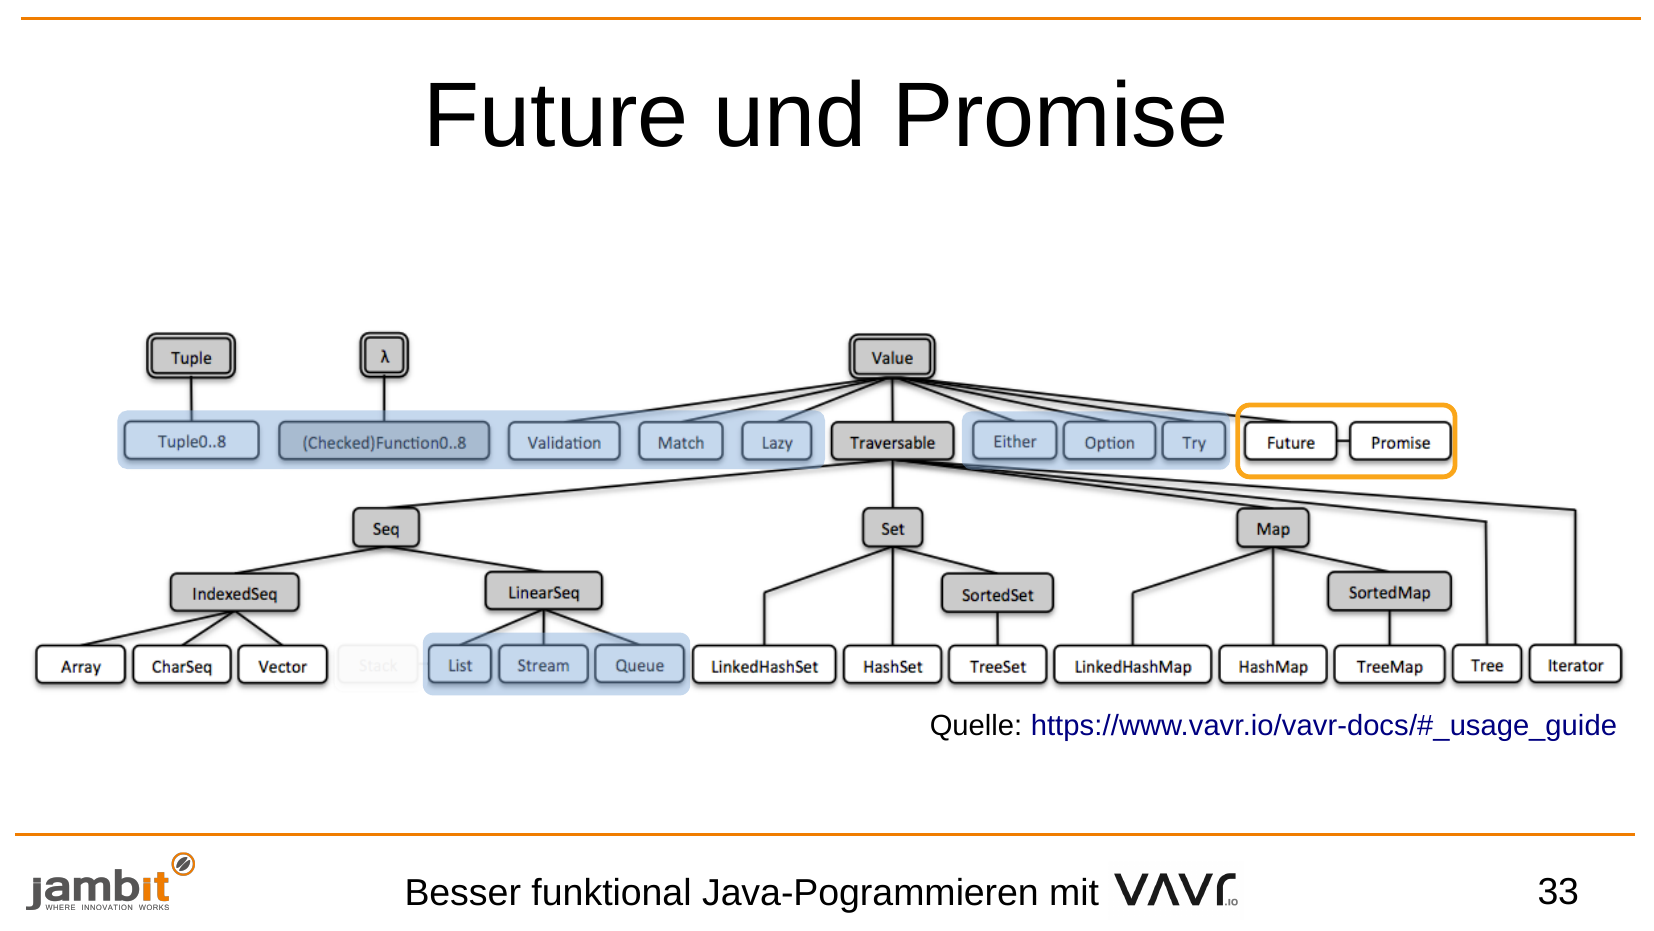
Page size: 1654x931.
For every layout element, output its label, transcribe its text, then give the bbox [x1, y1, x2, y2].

title Future und Promise [82, 37, 1571, 193]
text_box [334, 632, 691, 696]
text_box [961, 411, 1231, 470]
picture [26, 852, 195, 910]
text_box [117, 410, 826, 470]
text_box Quelle: https://www.vavr.io/vavr-docs/#_usage_guide [915, 701, 1636, 750]
picture [26, 323, 1632, 702]
picture [1108, 861, 1244, 920]
